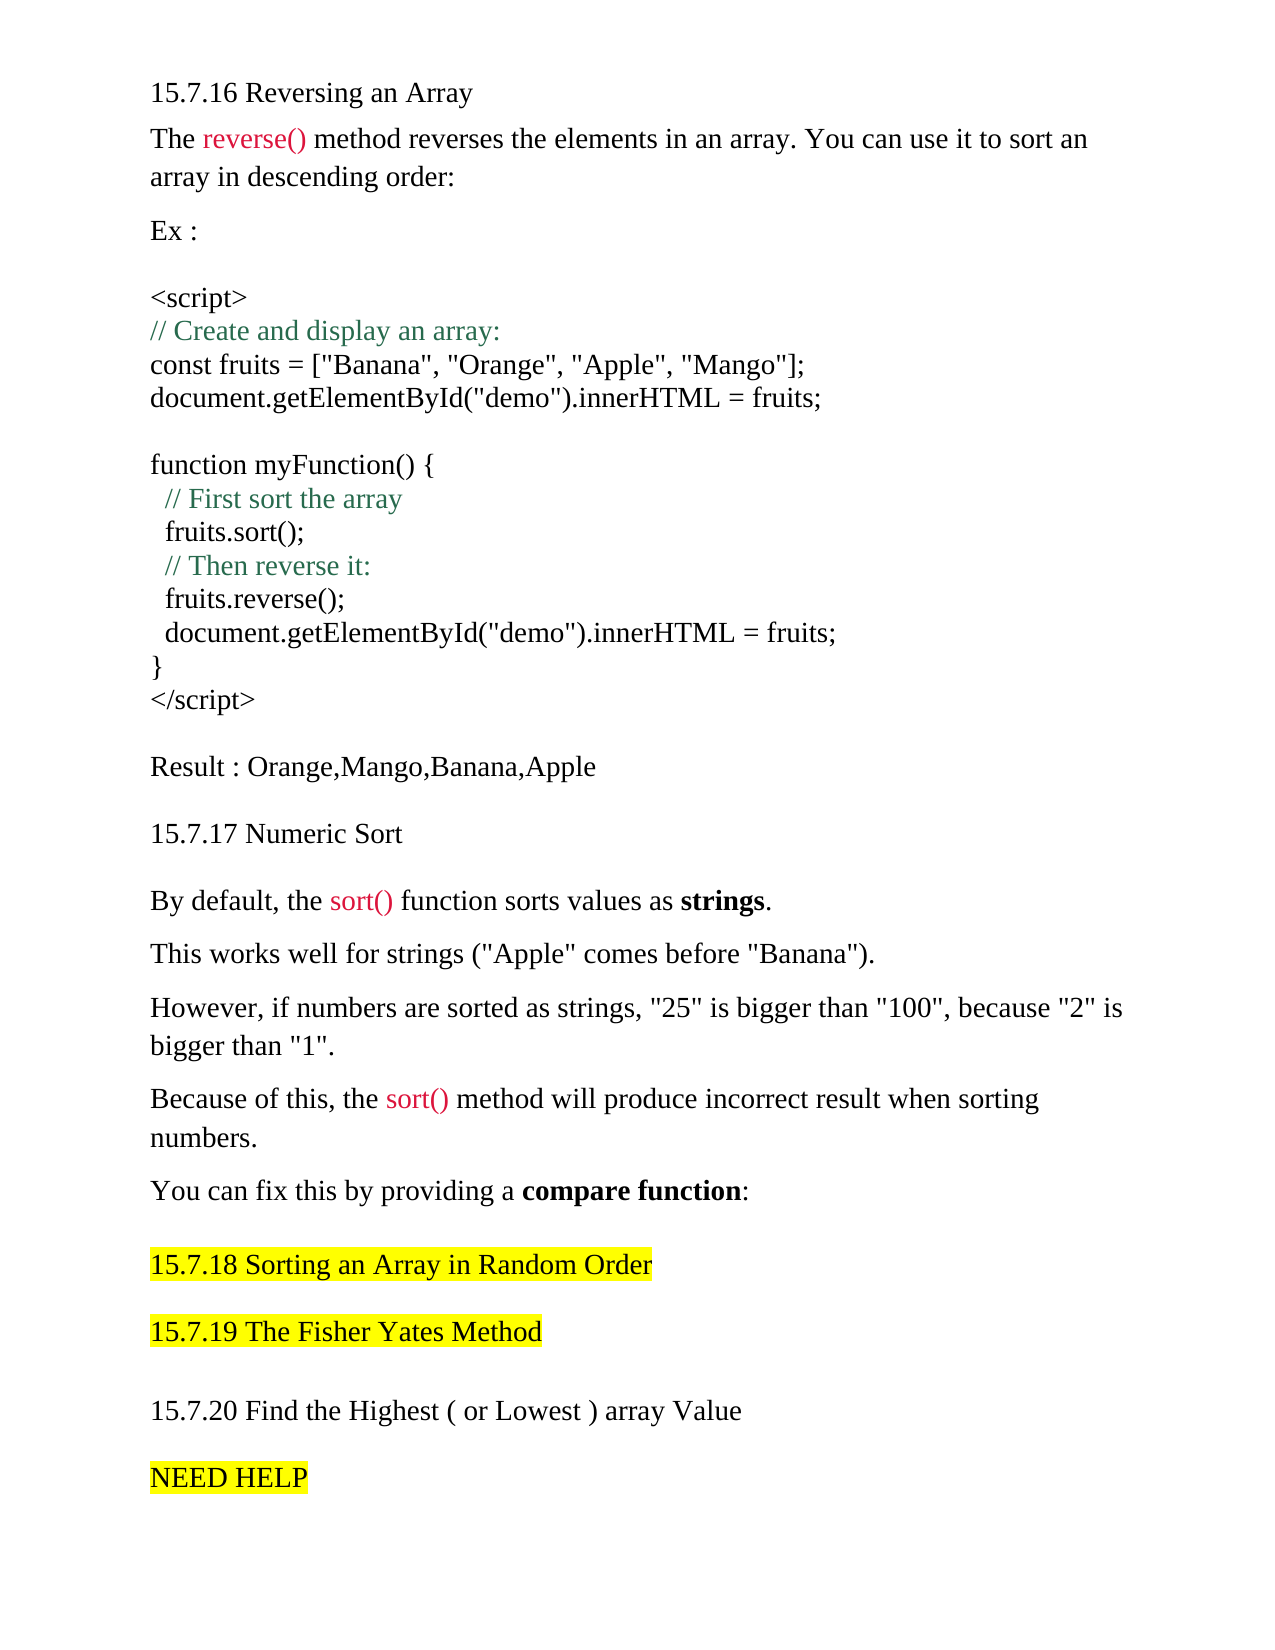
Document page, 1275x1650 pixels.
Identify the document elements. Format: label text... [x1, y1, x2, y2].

text // First sort the array [150, 481, 1125, 514]
text The reverse() method reverses the elements in an array. You can use it to sort an array in descending order: [150, 121, 1125, 193]
text // Then reverse it: [150, 548, 1125, 582]
text document.getElementById("demo").innerHTML = fruits; [150, 380, 1125, 414]
text fruits.reverse(); [150, 582, 1125, 615]
text 15.7.19 The Fisher Yates Method [150, 1314, 1125, 1347]
text 15.7.20 Find the Highest ( or Lowest ) array Value [150, 1393, 1125, 1427]
text // Create and display an array: [150, 313, 1125, 347]
text Result : Orange,Mango,Banana,Apple [150, 749, 1125, 783]
text By default, the sort() function sorts values as strings. [150, 883, 1125, 917]
text Because of this, the sort() method will produce incorrect result when sorting numbers. [150, 1081, 1125, 1153]
text This works well for strings ("Apple" comes before "Banana"). [150, 937, 1125, 970]
text However, if numbers are sorted as strings, "25" is bigger than "100", because "2" is bigger than "1". [150, 990, 1125, 1062]
text 15.7.16 Reversing an Array [150, 75, 1125, 108]
text document.getElementById("demo").innerHTML = fruits; [150, 615, 1125, 649]
text <script> [150, 280, 1125, 313]
text 15.7.17 Numeric Sort [150, 816, 1125, 850]
text } [150, 649, 1125, 682]
text </script> [150, 682, 1125, 716]
text fruits.sort(); [150, 514, 1125, 548]
text You can fix this by providing a compare function: [150, 1173, 1125, 1207]
text function myFunction() { [150, 447, 1125, 481]
text 15.7.18 Sorting an Array in Random Order [150, 1247, 1125, 1281]
text Ex : [150, 213, 1125, 246]
text NEED HELP [150, 1461, 1125, 1494]
text const fruits = ["Banana", "Orange", "Apple", "Mango"]; [150, 347, 1125, 380]
